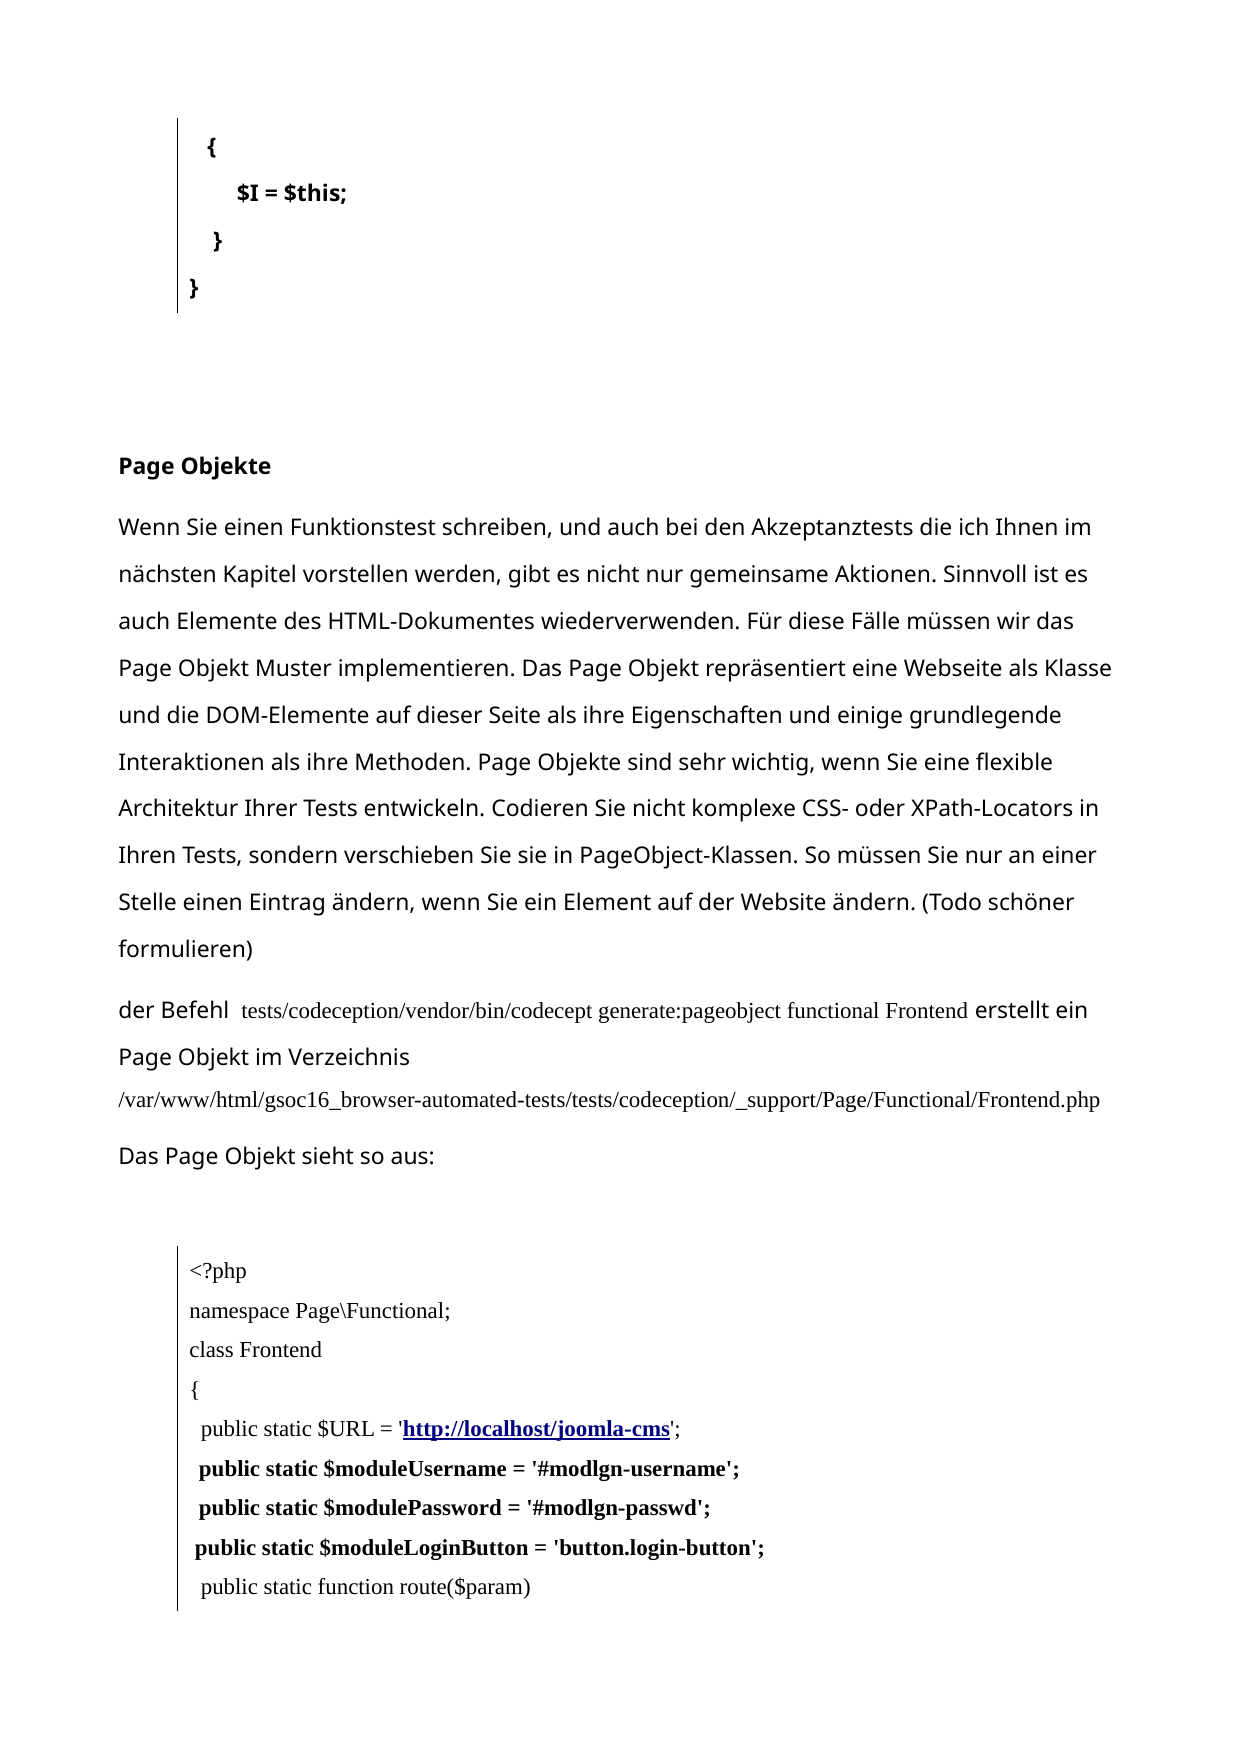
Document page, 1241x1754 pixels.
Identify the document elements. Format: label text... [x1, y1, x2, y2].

text Das Page Objekt sieht so aus: [118, 1140, 1122, 1171]
text Page Objekte [118, 450, 1122, 481]
text { $I = $this; } } [178, 118, 1122, 313]
text der Befehl tests/codeception/vendor/bin/codecept generate:pageobject functional Frontend erstellt ein Page Objekt im Verzeichnis /var/www/html/gsoc16_browser-automated-tests/tests/codeception/_support/Page/Functional/Frontend.php [118, 994, 1122, 1112]
text <?php namespace Page\Functional; class Frontend { public static $URL = 'http://localhost/joomla-cms'; public static $moduleUsername = '#modlgn-username'; public static $modulePassword = '#modlgn-passwd'; public static $moduleLoginButton = 'button.login-button'; public static function route($param) [178, 1246, 1122, 1611]
text Wenn Sie einen Funktionstest schreiben, und auch bei den Akzeptanztests die ich Ihnen im nächsten Kapitel vorstellen werden, gibt es nicht nur gemeinsame Aktionen. Sinnvoll ist es auch Elemente des HTML-Dokumentes wiederverwenden. Für diese Fälle müssen wir das Page Objekt Muster implementieren. Das Page Objekt repräsentiert eine Webseite als Klasse und die DOM-Elemente auf dieser Seite als ihre Eigenschaften und einige grundlegende Interaktionen als ihre Methoden. Page Objekte sind sehr wichtig, wenn Sie eine flexible Architektur Ihrer Tests entwickeln. Codieren Sie nicht komplexe CSS- oder XPath-Locators in Ihren Tests, sondern verschieben Sie sie in PageObject-Klassen. So müssen Sie nur an einer Stelle einen Eintrag ändern, wenn Sie ein Element auf der Website ändern. (Todo schöner formulieren) [118, 511, 1122, 964]
